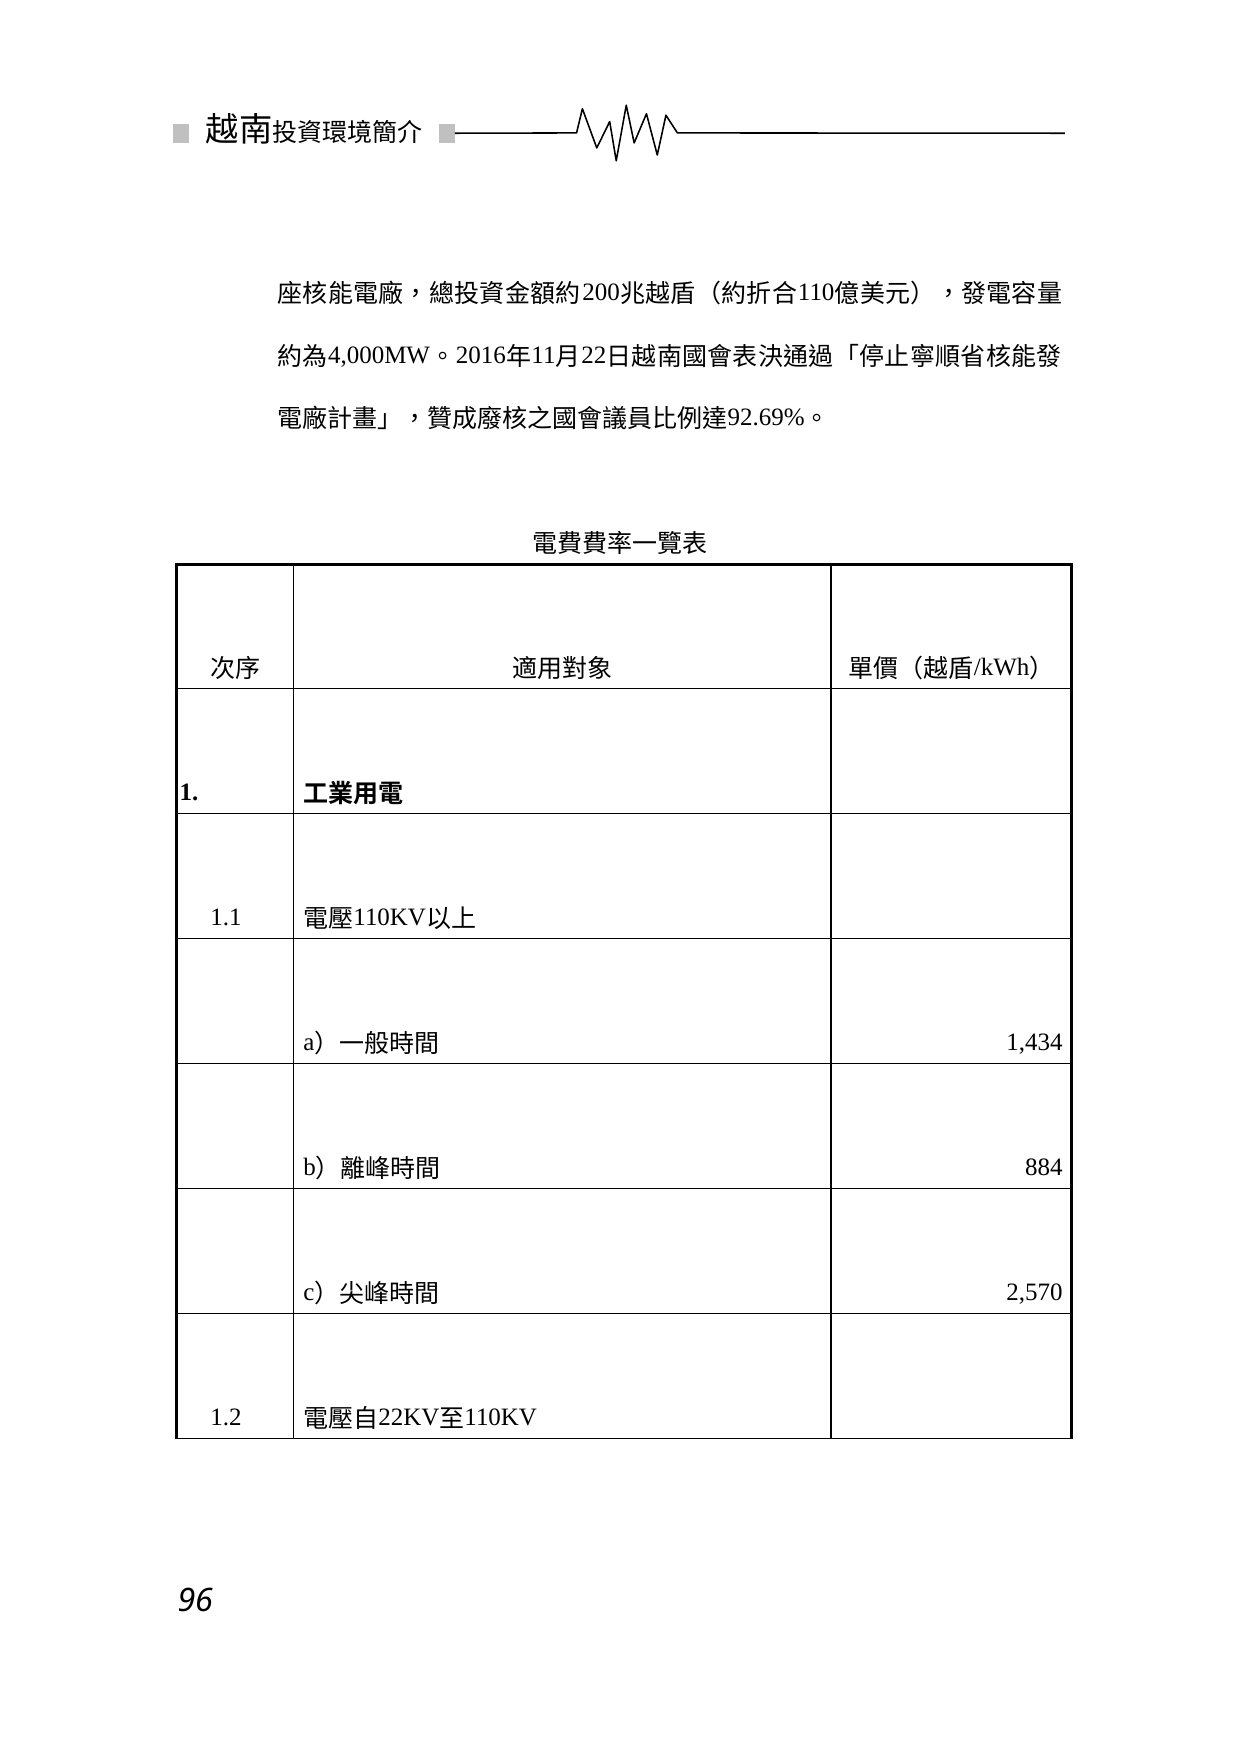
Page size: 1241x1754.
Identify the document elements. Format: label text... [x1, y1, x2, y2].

text 座核能電廠，總投資金額約200兆越盾（約折合110億美元），發電容量約為4,000MW。2016年11月22日越南國會表決通過「停止寧順省核能發電廠計畫」，贊成廢核之國會議員比例達92.69%。 [277, 250, 1063, 438]
table_cell [178, 1064, 293, 1188]
table_cell c）尖峰時間 [294, 1189, 830, 1313]
table_cell [832, 689, 1070, 813]
table_cell [832, 814, 1070, 938]
table_cell 884 [832, 1064, 1070, 1188]
table_header 適用對象 [294, 566, 830, 688]
table_cell [832, 1314, 1070, 1438]
table_cell 1,434 [832, 939, 1070, 1063]
table_cell b）離峰時間 [294, 1064, 830, 1188]
table_cell 電壓自22KV至110KV [294, 1314, 830, 1438]
table_header 次序 [178, 566, 293, 688]
table_cell 1. [178, 689, 293, 813]
text 電費費率一覽表 [177, 500, 1063, 563]
table_cell a）一般時間 [294, 939, 830, 1063]
table_cell [178, 939, 293, 1063]
table_header 單價（越盾/kWh） [832, 566, 1070, 688]
table_cell [178, 1189, 293, 1313]
table_cell 1.1 [178, 814, 293, 938]
table_cell 1.2 [178, 1314, 293, 1438]
table_cell 2,570 [832, 1189, 1070, 1313]
table_cell 工業用電 [294, 689, 830, 813]
table_cell 電壓110KV以上 [294, 814, 830, 938]
